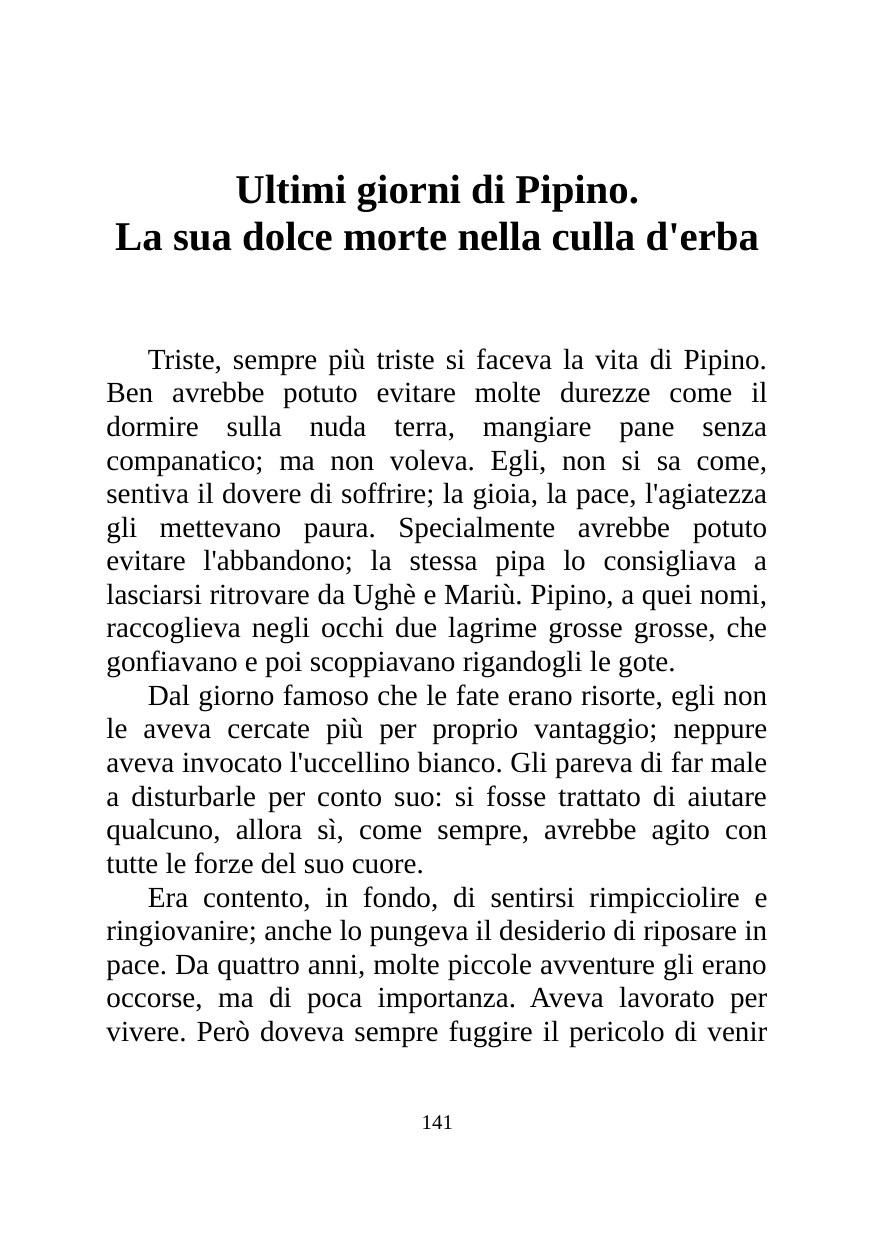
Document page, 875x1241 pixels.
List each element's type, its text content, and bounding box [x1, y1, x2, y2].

subtitle Ultimi giorni di Pipino. La sua dolce morte nella culla d'erba [106, 165, 768, 259]
text Era contento, in fondo, di sentirsi rimpicciolire e ringiovanire; anche lo pungeva il desiderio di riposare in pace. Da quattro anni, molte piccole avventure gli erano occorse, ma di poca importanza. Aveva lavorato per vivere. Però doveva sempre fuggire il pericolo di venir [106, 880, 768, 1048]
text Dal giorno famoso che le fate erano risorte, egli non le aveva cercate più per proprio vantaggio; neppure aveva invocato l'uccellino bianco. Gli pareva di far male a disturbarle per conto suo: si fosse trattato di aiutare qualcuno, allora sì, come sempre, avrebbe agito con tutte le forze del suo cuore. [106, 678, 768, 879]
text Triste, sempre più triste si faceva la vita di Pipino. Ben avrebbe potuto evitare molte durezze come il dormire sulla nuda terra, mangiare pane senza companatico; ma non voleva. Egli, non si sa come, sentiva il dovere di soffrire; la gioia, la pace, l'agiatezza gli mettevano paura. Specialmente avrebbe potuto evitare l'abbandono; la stessa pipa lo consigliava a lasciarsi ritrovare da Ughè e Mariù. Pipino, a quei nomi, raccoglieva negli occhi due lagrime grosse grosse, che gonfiavano e poi scoppiavano rigandogli le gote. [106, 342, 768, 677]
